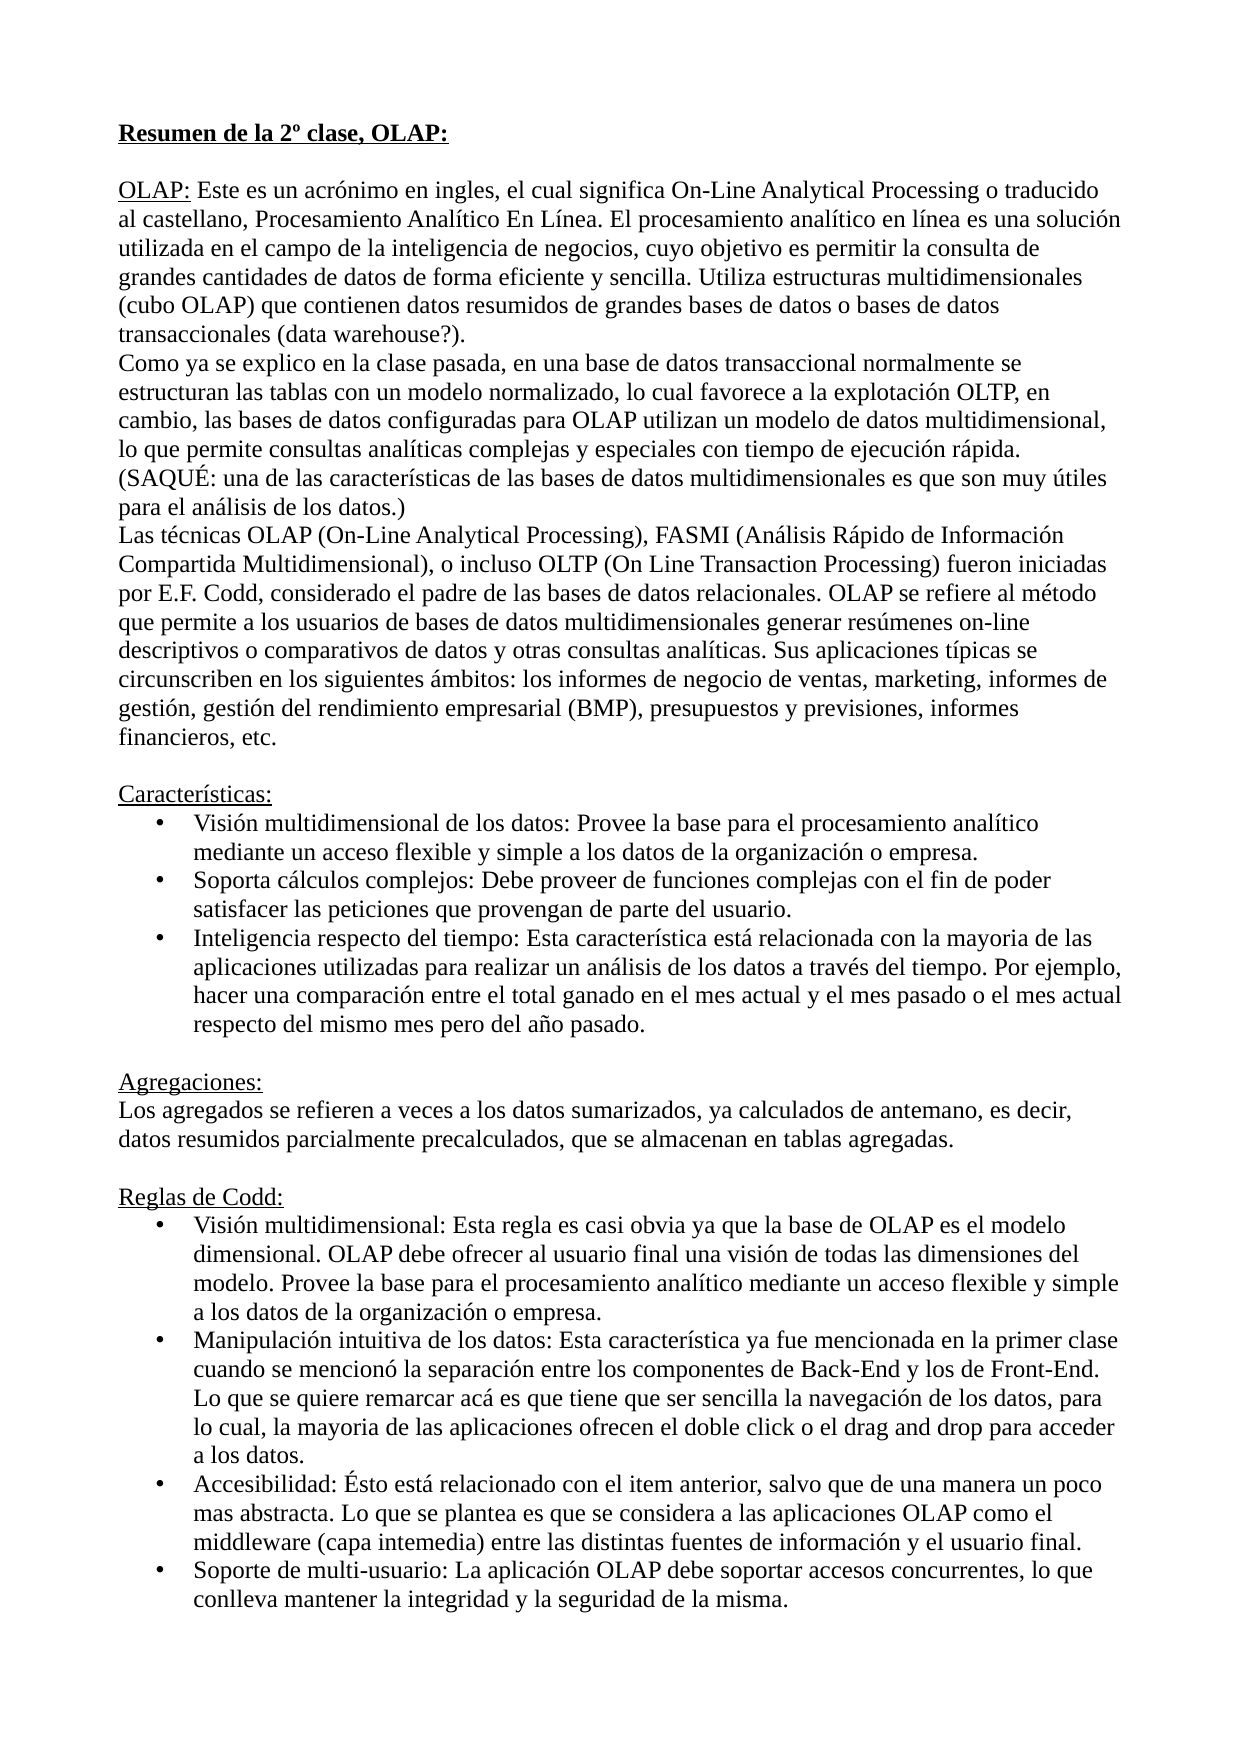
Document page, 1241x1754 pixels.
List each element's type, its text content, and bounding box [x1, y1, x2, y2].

list Visión multidimensional: Esta regla es casi obvia ya que la base de OLAP es el modelo dimensional. OLAP debe ofrecer al usuario final una visión de todas las dimensiones del modelo. Provee la base para el procesamiento analítico mediante un acceso flexible y simple a los datos de la organización o empresa. [156, 1211, 1122, 1326]
text Características: [118, 779, 1122, 808]
list Soporta cálculos complejos: Debe proveer de funciones complejas con el fin de poder satisfacer las peticiones que provengan de parte del usuario. [156, 866, 1122, 923]
list Manipulación intuitiva de los datos: Esta característica ya fue mencionada en la primer clase cuando se mencionó la separación entre los componentes de Back-End y los de Front-End. Lo que se quiere remarcar acá es que tiene que ser sencilla la navegación de los datos, para lo cual, la mayoria de las aplicaciones ofrecen el doble click o el drag and drop para acceder a los datos. [156, 1326, 1122, 1469]
text (SAQUÉ: una de las características de las bases de datos multidimensionales es que son muy útiles para el análisis de los datos.) [118, 463, 1122, 521]
list Accesibilidad: Ésto está relacionado con el item anterior, salvo que de una manera un poco mas abstracta. Lo que se plantea es que se considera a las aplicaciones OLAP como el middleware (capa intemedia) entre las distintas fuentes de información y el usuario final. [156, 1469, 1122, 1556]
list Soporte de multi-usuario: La aplicación OLAP debe soportar accesos concurrentes, lo que conlleva mantener la integridad y la seguridad de la misma. [156, 1556, 1122, 1613]
text Los agregados se refieren a veces a los datos sumarizados, ya calculados de antemano, es decir, datos resumidos parcialmente precalculados, que se almacenan en tablas agregadas. [118, 1096, 1122, 1153]
text OLAP: Este es un acrónimo en ingles, el cual significa On-Line Analytical Processing o traducido al castellano, Procesamiento Analítico En Línea. El procesamiento analítico en línea es una solución utilizada en el campo de la inteligencia de negocios, cuyo objetivo es permitir la consulta de grandes cantidades de datos de forma eficiente y sencilla. Utiliza estructuras multidimensionales (cubo OLAP) que contienen datos resumidos de grandes bases de datos o bases de datos transaccionales (data warehouse?). [118, 176, 1122, 348]
list Inteligencia respecto del tiempo: Esta característica está relacionada con la mayoria de las aplicaciones utilizadas para realizar un análisis de los datos a través del tiempo. Por ejemplo, hacer una comparación entre el total ganado en el mes actual y el mes pasado o el mes actual respecto del mismo mes pero del año pasado. [156, 923, 1122, 1038]
text Las técnicas OLAP (On-Line Analytical Processing), FASMI (Análisis Rápido de Información Compartida Multidimensional), o incluso OLTP (On Line Transaction Processing) fueron iniciadas por E.F. Codd, considerado el padre de las bases de datos relacionales. OLAP se refiere al método que permite a los usuarios de bases de datos multidimensionales generar resúmenes on-line descriptivos o comparativos de datos y otras consultas analíticas. Sus aplicaciones típicas se circunscriben en los siguientes ámbitos: los informes de negocio de ventas, marketing, informes de gestión, gestión del rendimiento empresarial (BMP), presupuestos y previsiones, informes financieros, etc. [118, 521, 1122, 751]
text Reglas de Codd: [118, 1182, 1122, 1211]
list Visión multidimensional de los datos: Provee la base para el procesamiento analítico mediante un acceso flexible y simple a los datos de la organización o empresa. [156, 808, 1122, 866]
text Resumen de la 2º clase, OLAP: [118, 118, 1122, 147]
text Como ya se explico en la clase pasada, en una base de datos transaccional normalmente se estructuran las tablas con un modelo normalizado, lo cual favorece a la explotación OLTP, en cambio, las bases de datos configuradas para OLAP utilizan un modelo de datos multidimensional, lo que permite consultas analíticas complejas y especiales con tiempo de ejecución rápida. [118, 348, 1122, 463]
text Agregaciones: [118, 1067, 1122, 1096]
